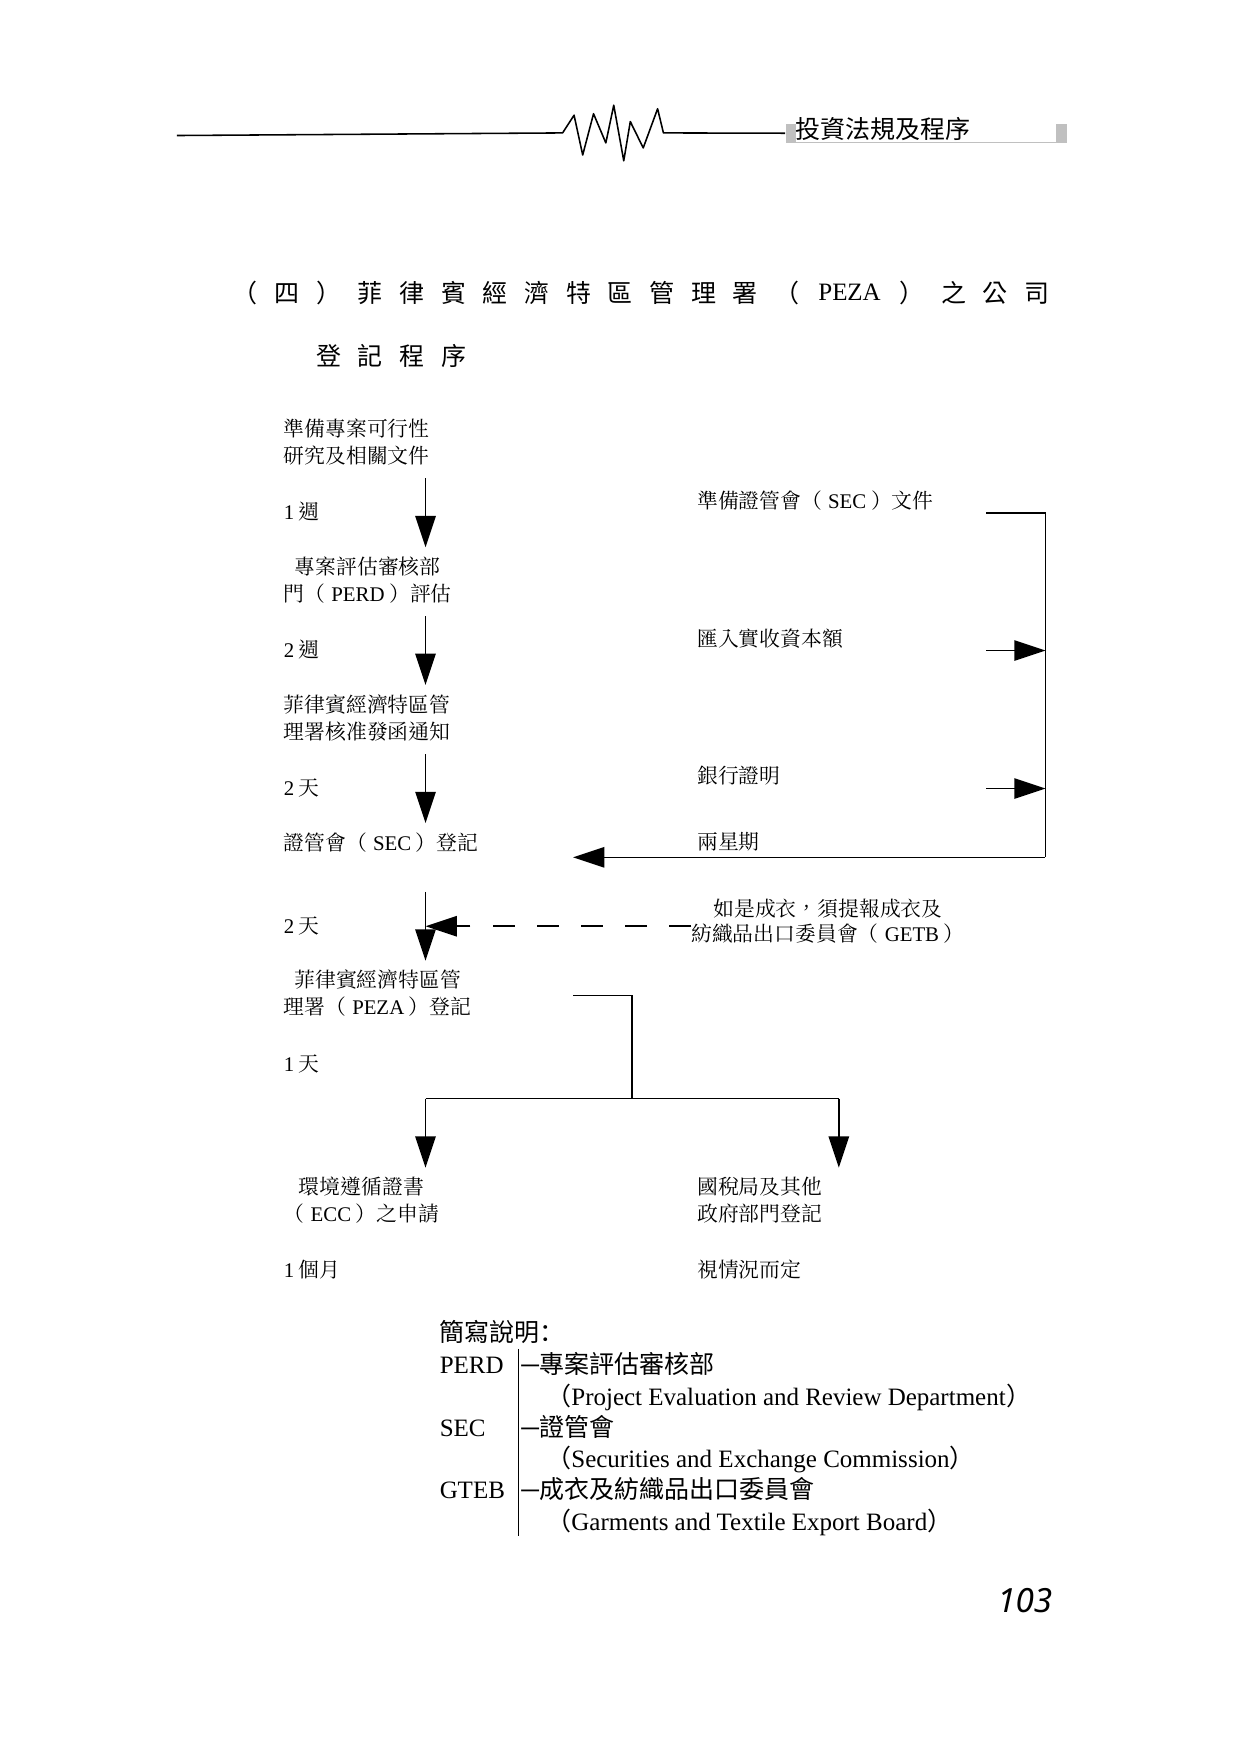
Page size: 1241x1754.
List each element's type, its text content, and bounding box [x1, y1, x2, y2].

table_header 簡寫說明： [437, 1313, 1058, 1349]
table_cell ─專案評估審核部 （Project Evaluation and Review Department） ─證管會 （Securities and Exchange Commission） ─成衣及紡織品出口委員會 （Garments and Textile Export Board） [519, 1349, 1058, 1536]
text （四）菲律賓經濟特區管理署（PEZA）之公司登記程序 [207, 250, 1058, 375]
table_cell PERD SEC GTEB [437, 1349, 518, 1536]
